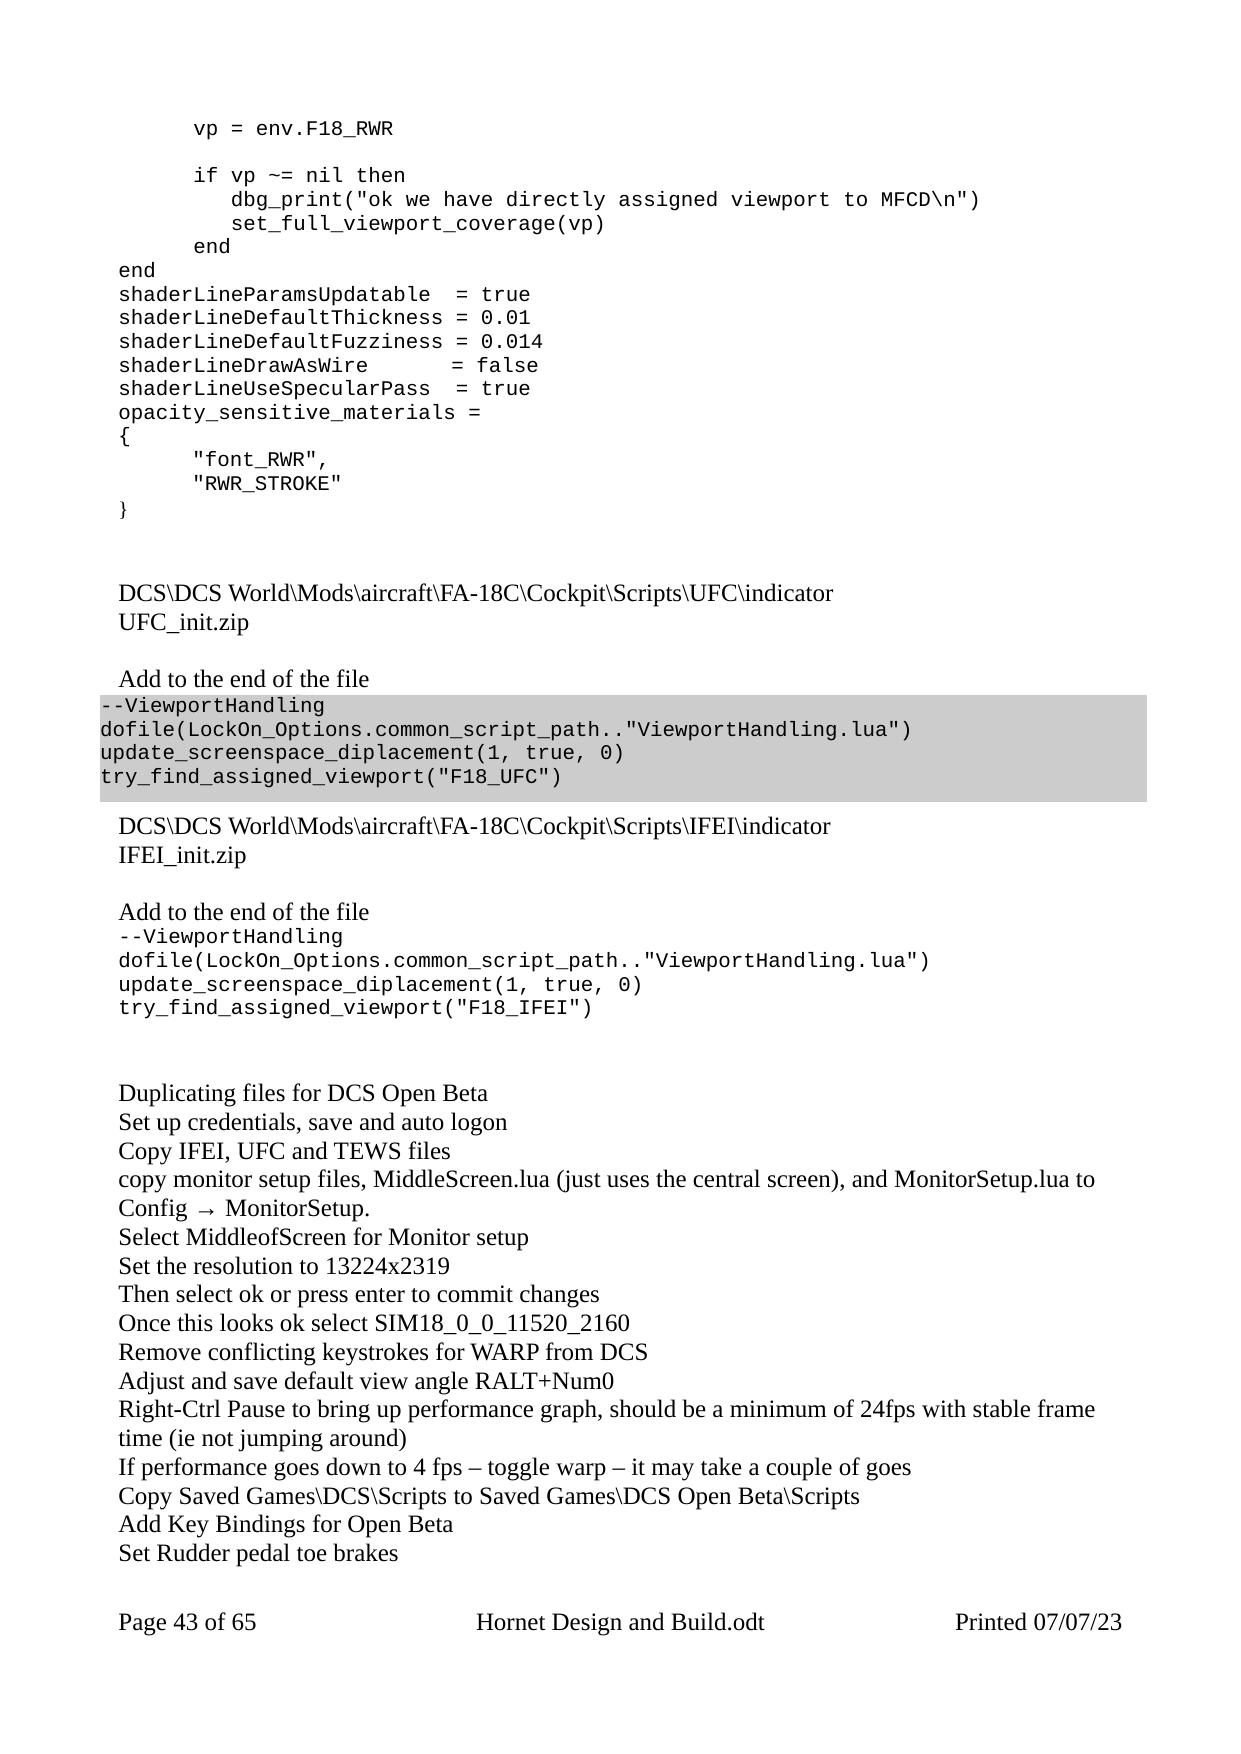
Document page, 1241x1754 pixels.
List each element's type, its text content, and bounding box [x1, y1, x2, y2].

text shaderLineUseSpecularPass = true [118, 378, 1122, 402]
text Then select ok or press enter to commit changes [118, 1279, 1122, 1308]
text vp = env.F18_RWR [118, 118, 1122, 142]
text try_find_assigned_viewport("F18_IFEI") [118, 997, 1122, 1021]
text If performance goes down to 4 fps – toggle warp – it may take a couple of goes [118, 1452, 1122, 1481]
text IFEI_init.zip [118, 840, 1122, 869]
text Adjust and save default view angle RALT+Num0 [118, 1366, 1122, 1394]
text Set up credentials, save and auto logon [118, 1107, 1122, 1136]
text DCS\DCS World\Mods\aircraft\FA-18C\Cockpit\Scripts\UFC\indicator [118, 578, 1122, 607]
text update_screenspace_diplacement(1, true, 0) [118, 973, 1122, 997]
text Add to the end of the file [118, 664, 1122, 693]
text "RWR_STROKE" [118, 473, 1122, 496]
text set_full_viewport_coverage(vp) [118, 213, 1122, 236]
text shaderLineDrawAsWire = false [118, 354, 1122, 378]
text dbg_print("ok we have directly assigned viewport to MFCD\n") [118, 189, 1122, 213]
text "font_RWR", [118, 449, 1122, 473]
text end [118, 260, 1122, 284]
text Set the resolution to 13224x2319 [118, 1251, 1122, 1279]
text end [118, 236, 1122, 260]
text if vp ~= nil then [118, 165, 1122, 189]
text shaderLineParamsUpdatable = true [118, 284, 1122, 307]
text UFC_init.zip [118, 607, 1122, 636]
text Select MiddleofScreen for Monitor setup [118, 1222, 1122, 1251]
text --ViewportHandling [118, 926, 1122, 950]
text dofile(LockOn_Options.common_script_path.."ViewportHandling.lua") [118, 950, 1122, 973]
text opacity_sensitive_materials = [118, 402, 1122, 426]
text shaderLineDefaultFuzziness = 0.014 [118, 331, 1122, 354]
text Once this looks ok select SIM18_0_0_11520_2160 [118, 1308, 1122, 1337]
text Set Rudder pedal toe brakes [118, 1538, 1122, 1567]
text Remove conflicting keystrokes for WARP from DCS [118, 1337, 1122, 1366]
text shaderLineDefaultThickness = 0.01 [118, 307, 1122, 331]
text } [118, 496, 1122, 521]
text Duplicating files for DCS Open Beta [118, 1078, 1122, 1107]
text copy monitor setup files, MiddleScreen.lua (just uses the central screen), and MonitorSetup.lua to Config → MonitorSetup. [118, 1164, 1122, 1222]
text { [118, 426, 1122, 449]
text Copy IFEI, UFC and TEWS files [118, 1136, 1122, 1164]
text DCS\DCS World\Mods\aircraft\FA-18C\Cockpit\Scripts\IFEI\indicator [118, 811, 1122, 840]
text Add to the end of the file [118, 897, 1122, 926]
text Right-Ctrl Pause to bring up performance graph, should be a minimum of 24fps with stable frame time (ie not jumping around) [118, 1394, 1122, 1452]
text Copy Saved Games\DCS\Scripts to Saved Games\DCS Open Beta\Scripts [118, 1481, 1122, 1509]
text Add Key Bindings for Open Beta [118, 1509, 1122, 1538]
